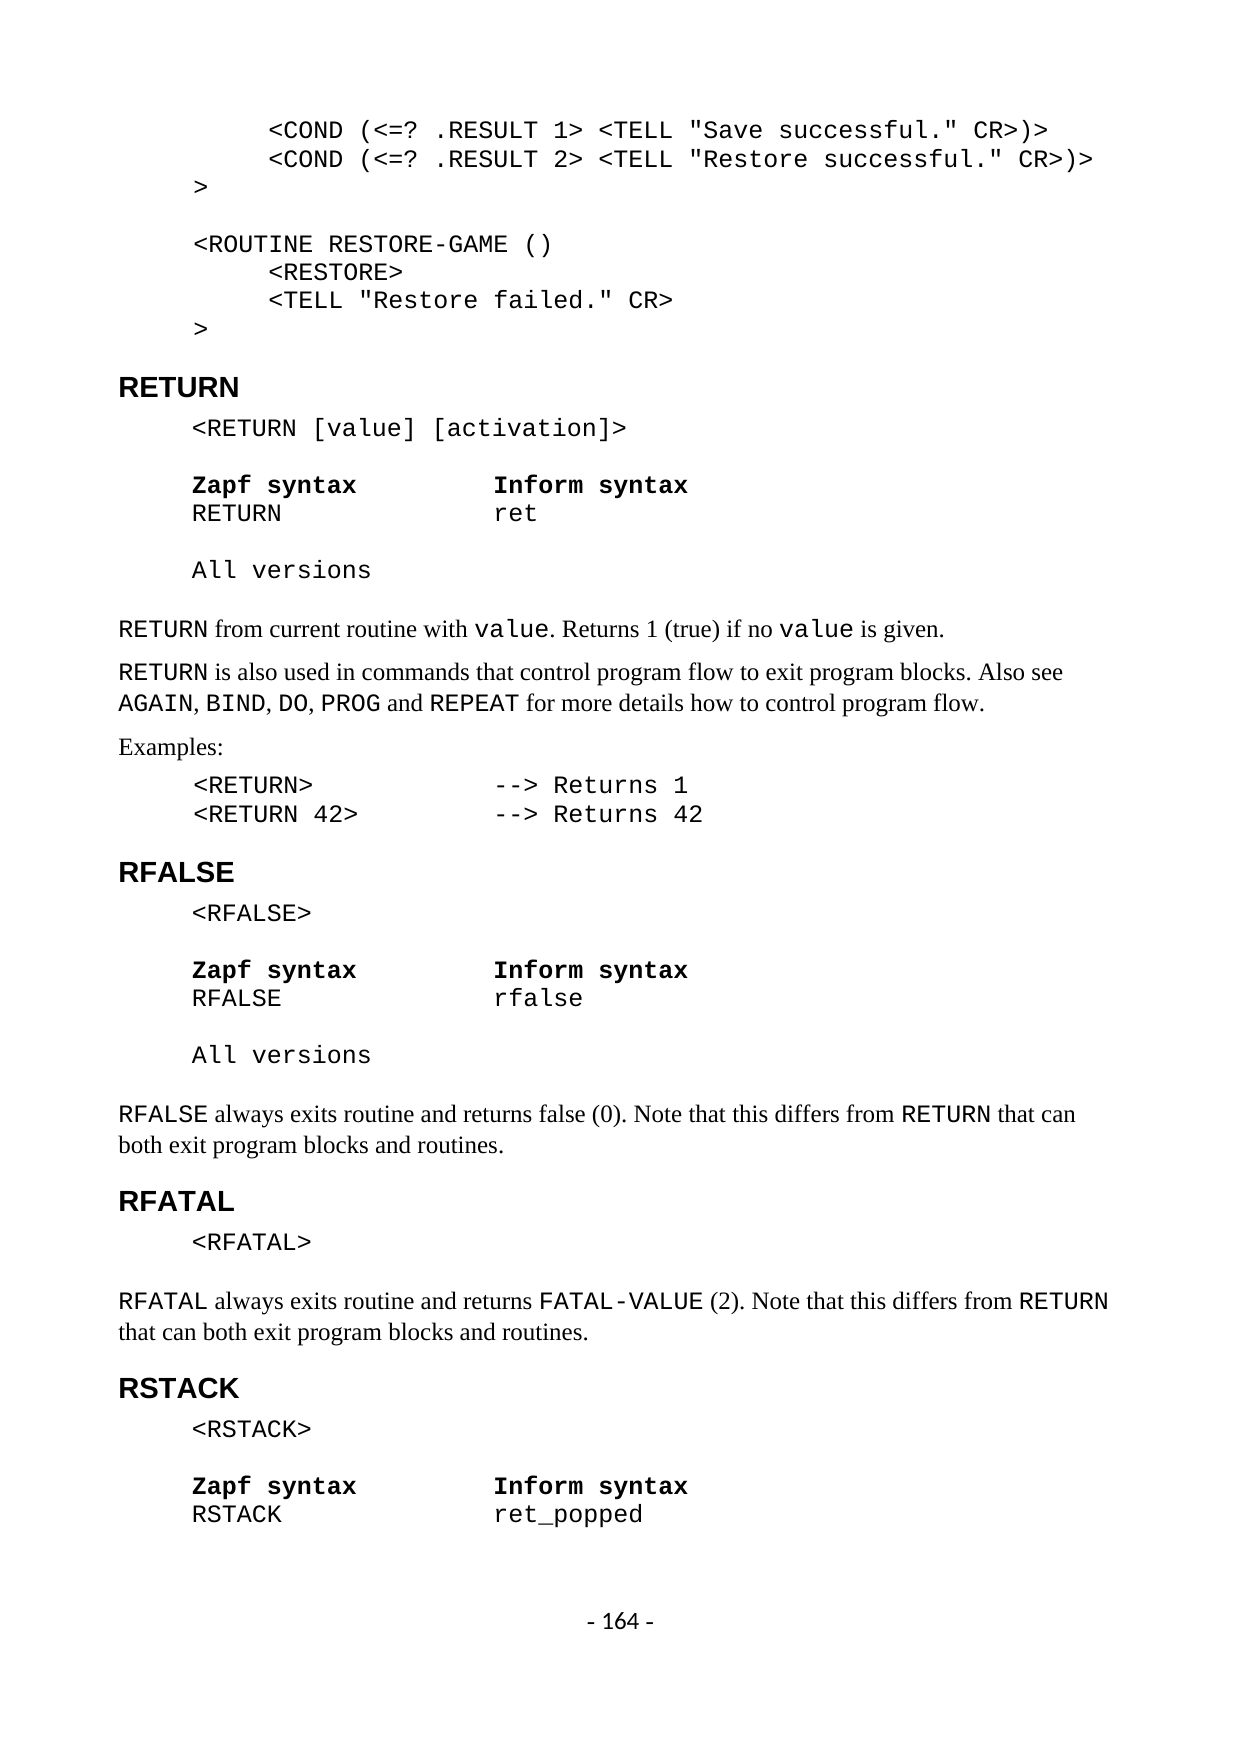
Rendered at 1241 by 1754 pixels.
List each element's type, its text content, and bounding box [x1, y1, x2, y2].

subtitle RFALSE [43, 854, 1122, 888]
text RFALSE rfalse [192, 986, 1122, 1014]
text All versions [192, 1042, 1122, 1071]
text Examples: [118, 732, 1122, 760]
text RETURN ret [192, 501, 1122, 529]
text RETURN from current routine with value. Returns 1 (true) if no value is given. [118, 614, 1122, 645]
text RFATAL always exits routine and returns FATAL-VALUE (2). Note that this differs from RETURN that can both exit program blocks and routines. [118, 1286, 1122, 1346]
text <RFATAL> [192, 1229, 1122, 1258]
text Zapf syntax Inform syntax [192, 1473, 1122, 1502]
text <RETURN> --> Returns 1 <RETURN 42> --> Returns 42 [118, 773, 1122, 829]
text Zapf syntax Inform syntax [192, 957, 1122, 986]
text All versions [192, 557, 1122, 614]
text <RFALSE> [192, 901, 1122, 929]
subtitle RFATAL [43, 1183, 1122, 1217]
text <COND (<=? .RESULT 1> <TELL "Save successful." CR>)> <COND (<=? .RESULT 2> <TELL "Restore successful." CR>)> > <ROUTINE RESTORE-GAME () <RESTORE> <TELL "Restore failed." CR> > [118, 118, 1122, 345]
text RSTACK ret_popped [192, 1502, 1122, 1530]
text Zapf syntax Inform syntax [192, 472, 1122, 501]
subtitle RSTACK [43, 1371, 1122, 1404]
text <RSTACK> [192, 1417, 1122, 1445]
subtitle RETURN [43, 370, 1122, 403]
text RETURN is also used in commands that control program flow to exit program blocks. Also see AGAIN, BIND, DO, PROG and REPEAT for more details how to control program flow. [118, 657, 1122, 719]
text <RETURN [value] [activation]> [192, 416, 1122, 444]
text RFALSE always exits routine and returns false (0). Note that this differs from RETURN that can both exit program blocks and routines. [118, 1099, 1122, 1158]
